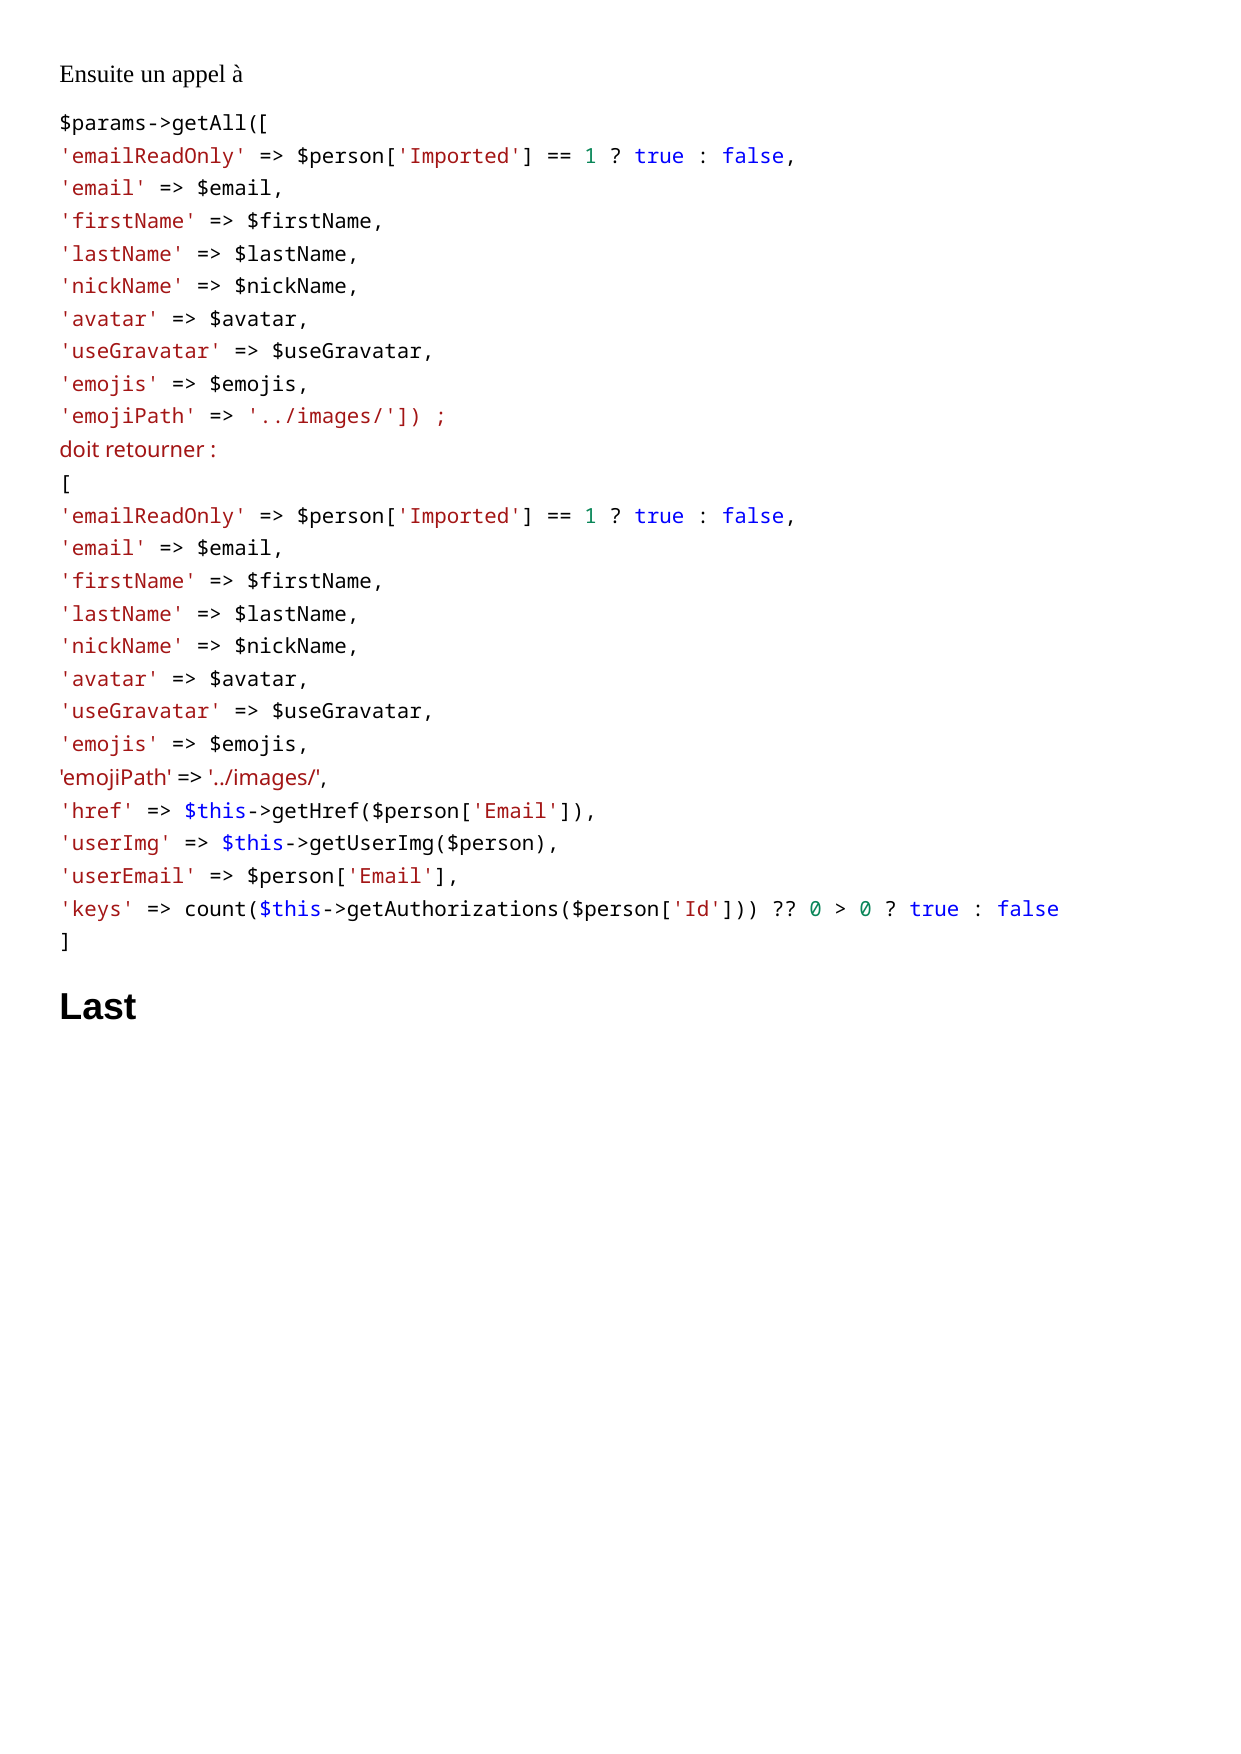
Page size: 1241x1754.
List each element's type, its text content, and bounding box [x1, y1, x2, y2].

text 'nickName' => $nickName, [59, 631, 1181, 660]
text 'emojiPath' => '../images/']) ; [59, 402, 1181, 430]
text 'email' => $email, [59, 173, 1181, 202]
text 'lastName' => $lastName, [59, 239, 1181, 267]
text 'emailReadOnly' => $person['Imported'] == 1 ? true : false, [59, 141, 1181, 169]
text 'keys' => count($this->getAuthorizations($person['Id'])) ?? 0 > 0 ? true : false [59, 894, 1181, 922]
subtitle Last [59, 984, 1181, 1027]
text $params->getAll([ [59, 107, 1181, 136]
text 'avatar' => $avatar, [59, 664, 1181, 692]
text doit retourner : [ [59, 434, 1181, 497]
text 'userImg' => $this->getUserImg($person), [59, 828, 1181, 857]
text 'emojiPath' => '../images/', [59, 762, 1181, 791]
text 'email' => $email, [59, 533, 1181, 562]
text 'emailReadOnly' => $person['Imported'] == 1 ? true : false, [59, 501, 1181, 529]
text 'lastName' => $lastName, [59, 599, 1181, 627]
text 'href' => $this->getHref($person['Email']), [59, 796, 1181, 824]
text 'firstName' => $firstName, [59, 206, 1181, 234]
text 'emojis' => $emojis, [59, 729, 1181, 757]
text 'emojis' => $emojis, [59, 369, 1181, 397]
text 'avatar' => $avatar, [59, 304, 1181, 332]
text 'useGravatar' => $useGravatar, [59, 696, 1181, 725]
text Ensuite un appel à [59, 59, 1181, 88]
text 'userEmail' => $person['Email'], [59, 861, 1181, 889]
text ] [59, 926, 1181, 955]
text 'firstName' => $firstName, [59, 566, 1181, 594]
text 'useGravatar' => $useGravatar, [59, 336, 1181, 365]
text 'nickName' => $nickName, [59, 271, 1181, 300]
